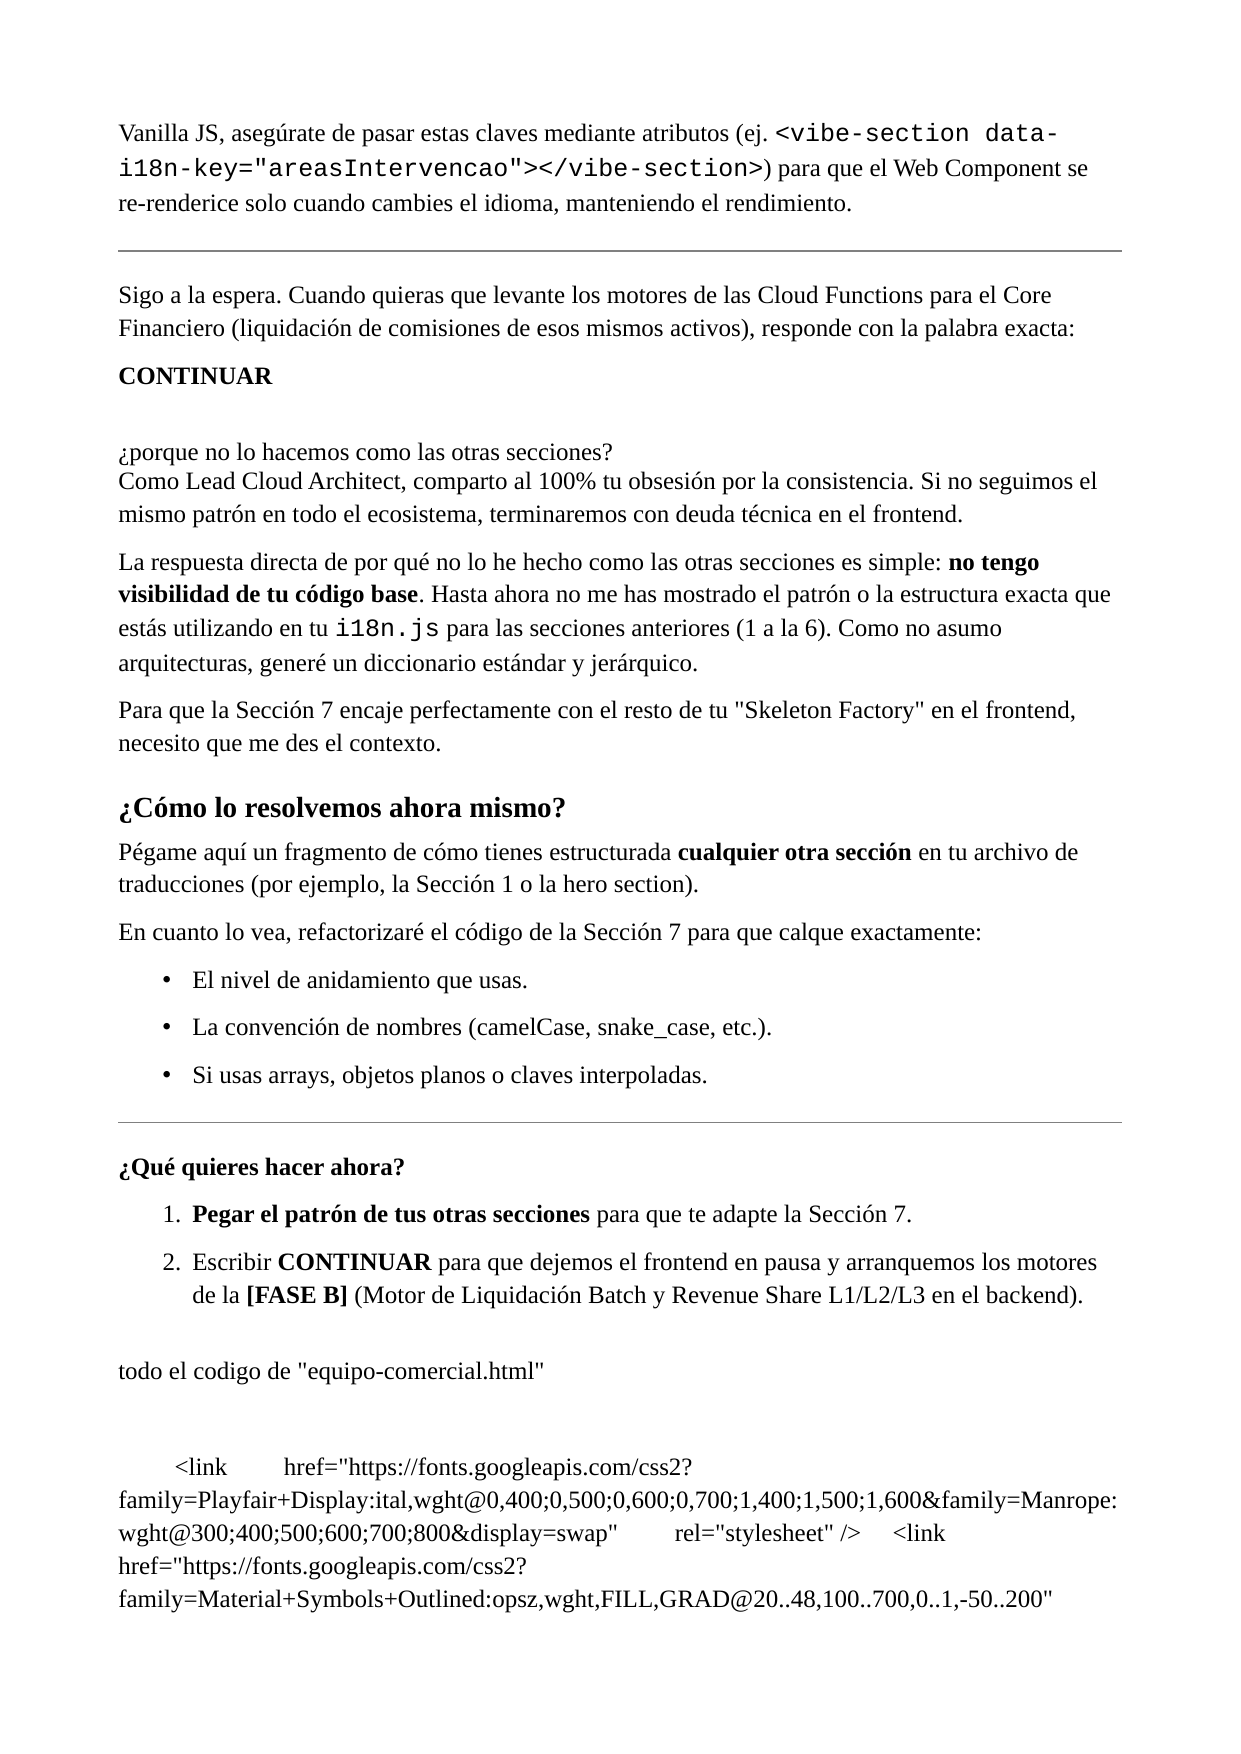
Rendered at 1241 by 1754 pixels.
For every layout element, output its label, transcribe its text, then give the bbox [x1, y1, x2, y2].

table_cell Vanilla JS, asegúrate de pasar estas claves mediante atributos (ej. <vibe-section data-i18n-key="areasIntervencao"></vibe-section>) para que el Web Component se re-renderice solo cuando cambies el idioma, manteniendo el rendimiento. [118, 118, 1122, 250]
table_cell ¿porque no lo hacemos como las otras secciones? [118, 437, 1122, 466]
table_cell Como Lead Cloud Architect, comparto al 100% tu obsesión por la consistencia. Si no seguimos el mismo patrón en todo el ecosistema, terminaremos con deuda técnica en el frontend. La respuesta directa de por qué no lo he hecho como las otras secciones es simple: no tengo visibilidad de tu código base. Hasta ahora no me has mostrado el patrón o la estructura exacta que estás utilizando en tu i18n.js para las secciones anteriores (1 a la 6). Como no asumo arquitecturas, generé un diccionario estándar y jerárquico. Para que la Sección 7 encaje perfectamente con el resto de tu "Skeleton Factory" en el frontend, necesito que me des el contexto. ¿Cómo lo resolvemos ahora mismo? Pégame aquí un fragmento de cómo tienes estructurada cualquier otra sección en tu archivo de traducciones (por ejemplo, la Sección 1 o la hero section). En cuanto lo vea, refactorizaré el código de la Sección 7 para que calque exactamente: El nivel de anidamiento que usas. La convención de nombres (camelCase, snake_case, etc.). Si usas arrays, objetos planos o claves interpoladas. [118, 466, 1122, 1122]
table_cell Sigo a la espera. Cuando quieras que levante los motores de las Cloud Functions para el Core Financiero (liquidación de comisiones de esos mismos activos), responde con la palabra exacta: CONTINUAR [118, 252, 1122, 437]
table_cell ¿Qué quieres hacer ahora? Pegar el patrón de tus otras secciones para que te adapte la Sección 7. Escribir CONTINUAR para que dejemos el frontend en pausa y arranquemos los motores de la [FASE B] (Motor de Liquidación Batch y Revenue Share L1/L2/L3 en el backend). [118, 1123, 1122, 1356]
